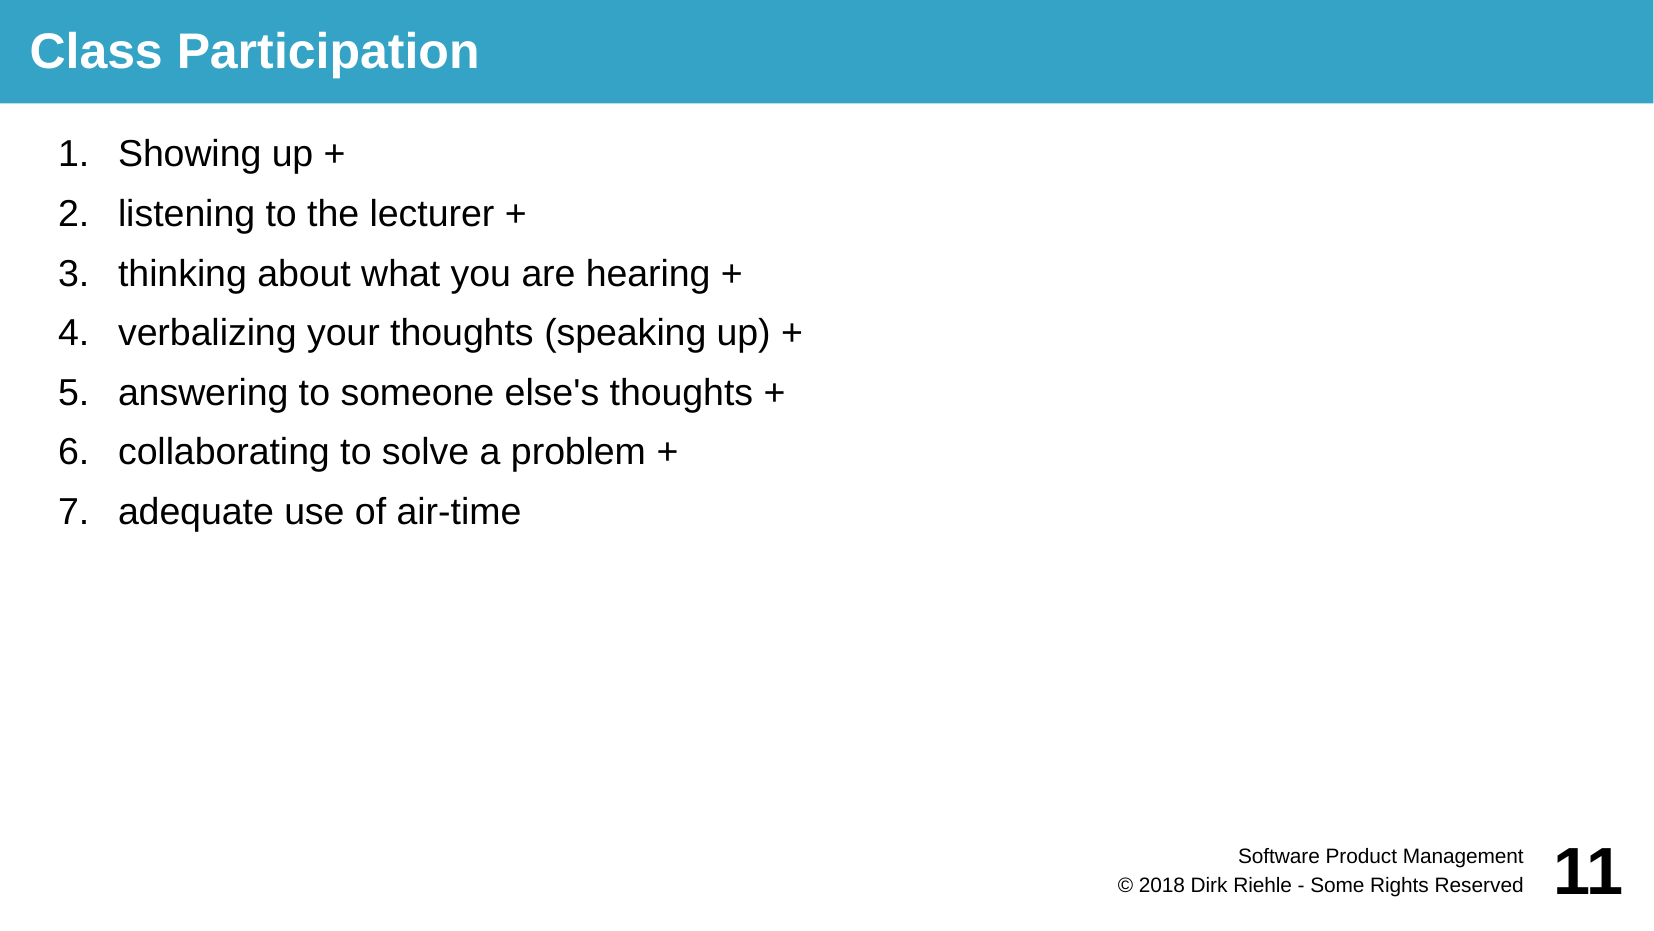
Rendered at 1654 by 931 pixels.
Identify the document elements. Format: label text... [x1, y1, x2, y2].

list Showing up + listening to the lecturer + thinking about what you are hearing + verbalizing your thoughts (speaking up) + answering to someone else's thoughts + collaborating to solve a problem + adequate use of air-time [29, 132, 1625, 813]
title Class Participation [0, 0, 1654, 104]
